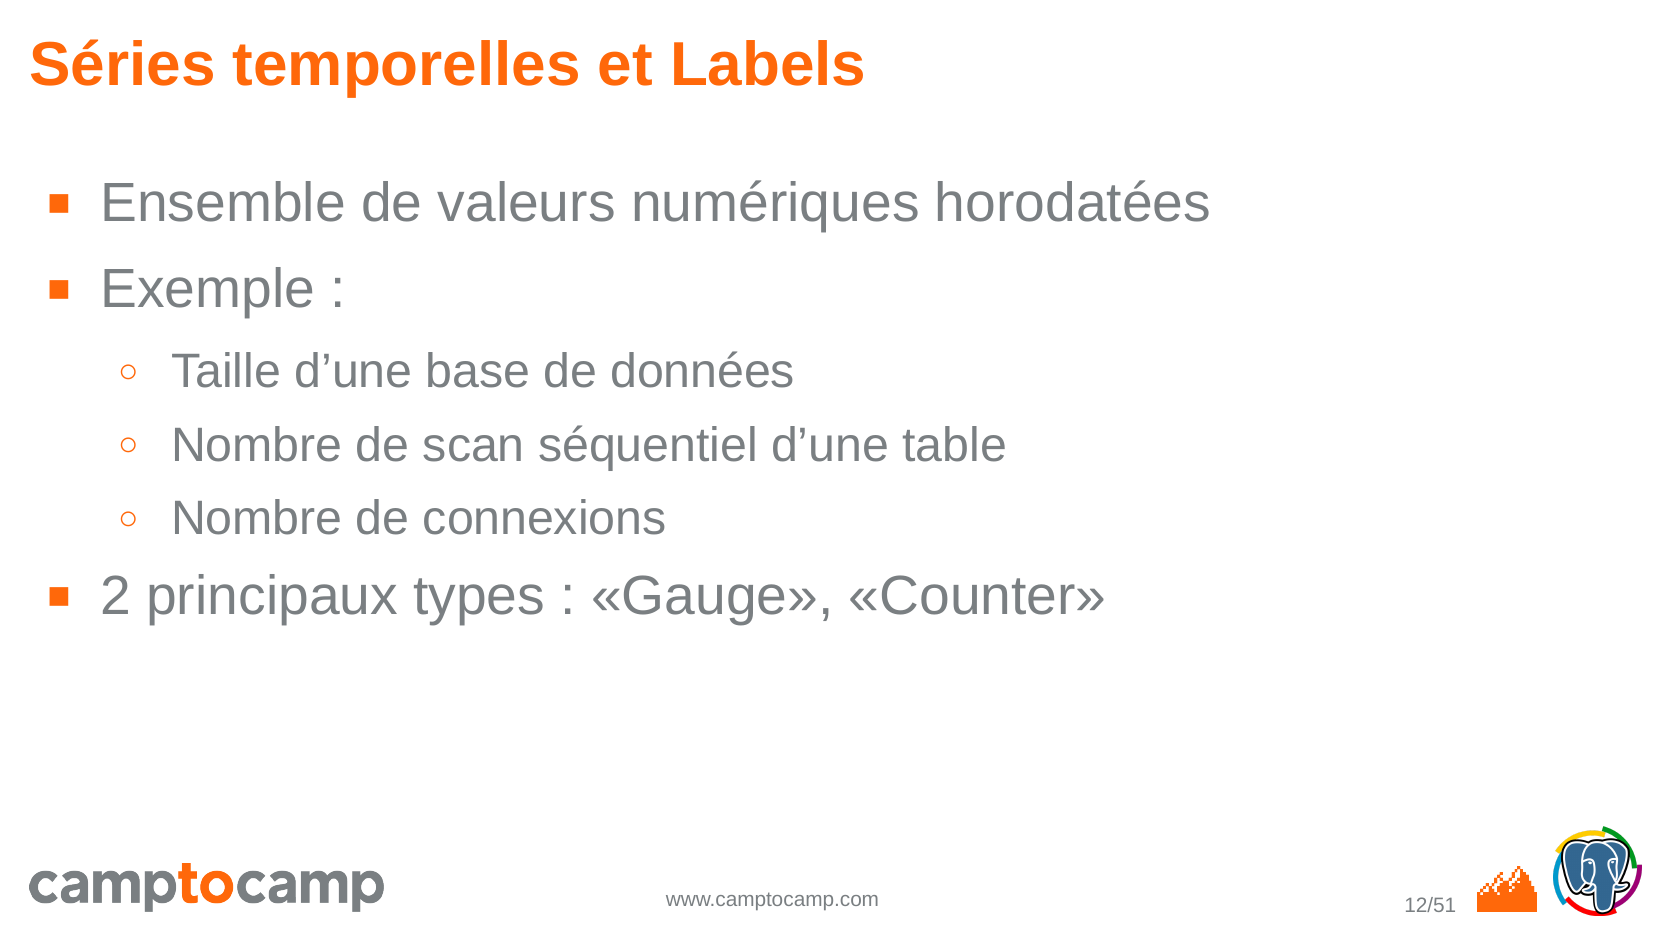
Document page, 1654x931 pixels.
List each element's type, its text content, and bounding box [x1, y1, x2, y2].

title Séries temporelles et Labels [29, 29, 1625, 156]
picture [1477, 866, 1537, 912]
list Ensemble de valeurs numériques horodatées Exemple : Taille d’une base de données Nombre de scan séquentiel d’une table Nombre de connexions 2 principaux types : «Gauge», «Counter» [29, 171, 1625, 827]
picture [1553, 826, 1642, 916]
picture [29, 863, 384, 912]
